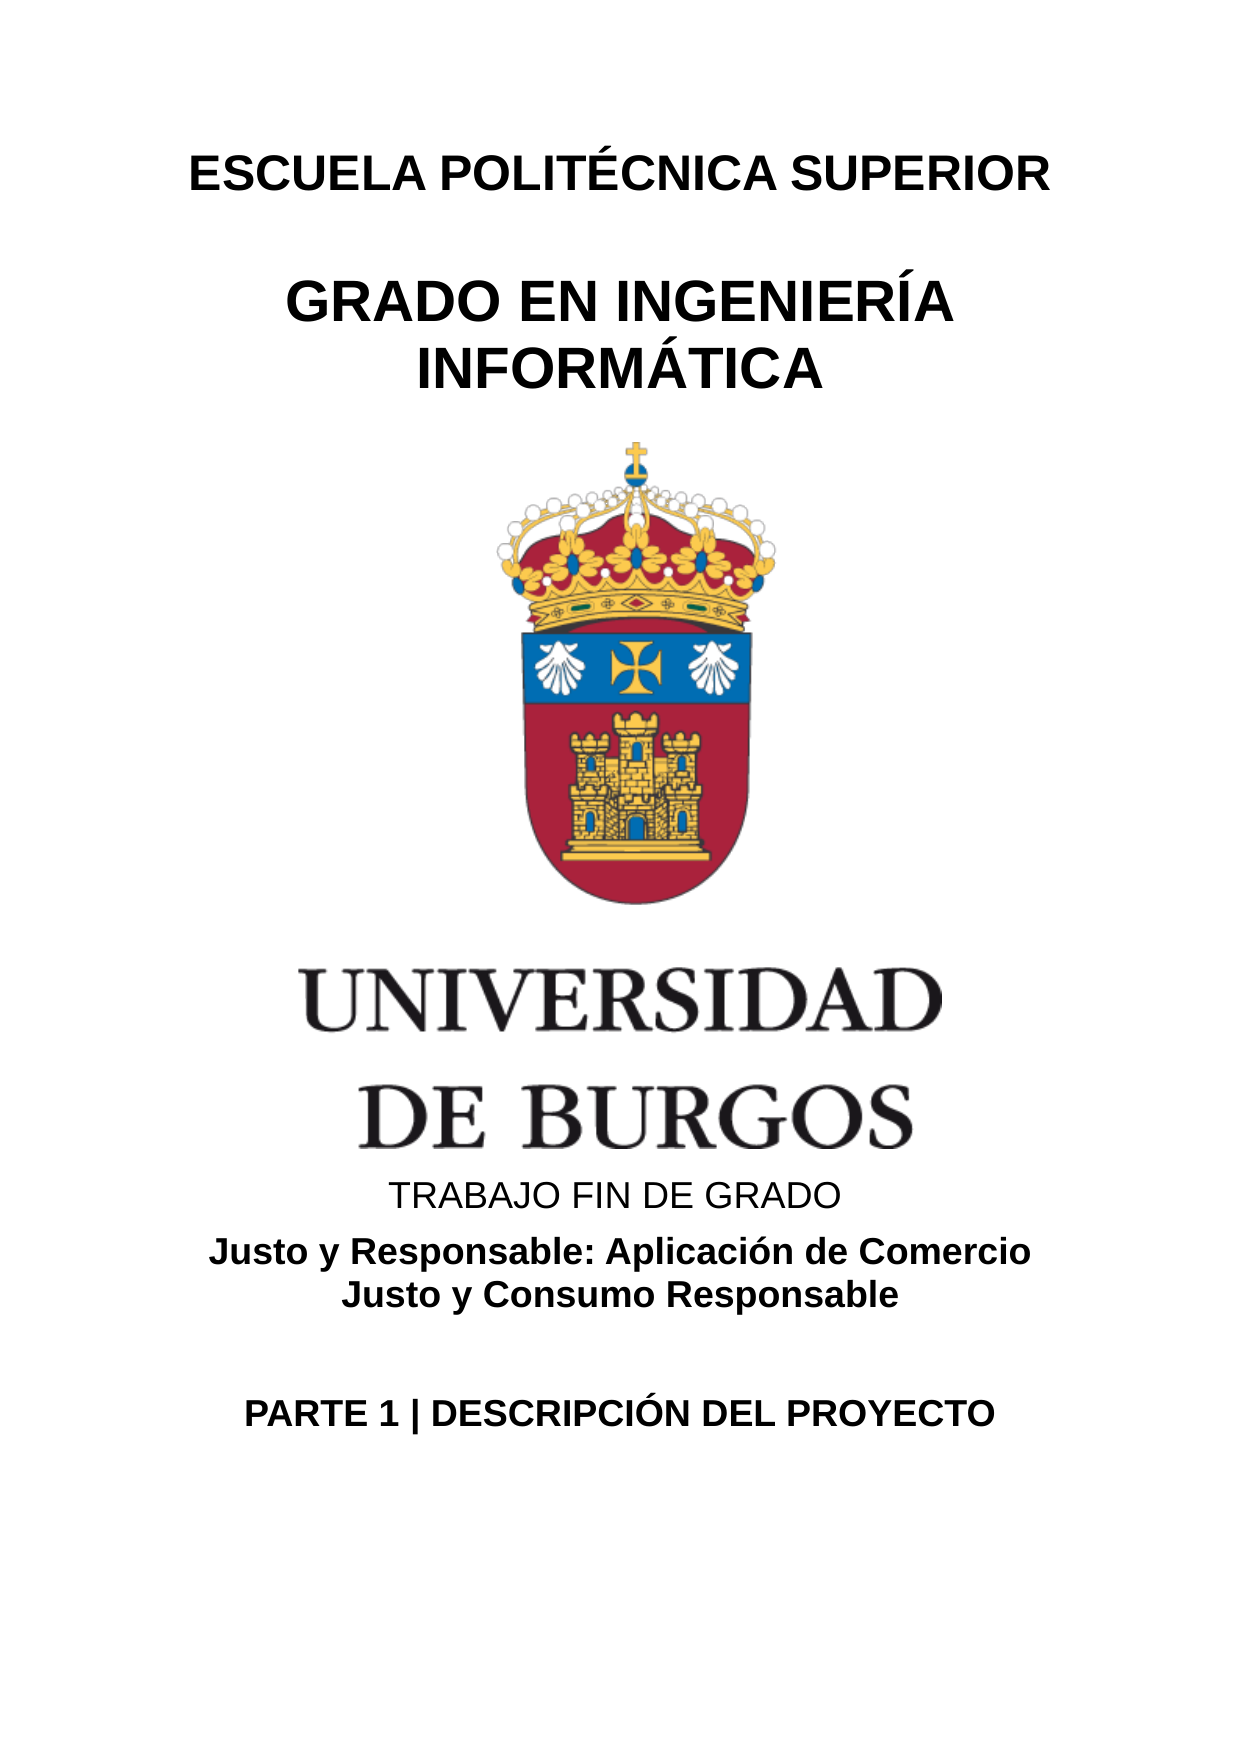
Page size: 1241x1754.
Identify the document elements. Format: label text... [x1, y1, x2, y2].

subtitle PARTE 1 | DESCRIPCIÓN DEL PROYECTO [118, 1392, 1122, 1435]
title ESCUELA POLITÉCNICA SUPERIOR [118, 143, 1122, 201]
subtitle Justo y Responsable: Aplicación de Comercio Justo y Consumo Responsable [118, 1229, 1122, 1315]
picture [298, 442, 942, 1149]
title GRADO EN INGENIERÍA INFORMÁTICA [118, 267, 1122, 401]
subtitle TRABAJO FIN DE GRADO [118, 1173, 1122, 1217]
